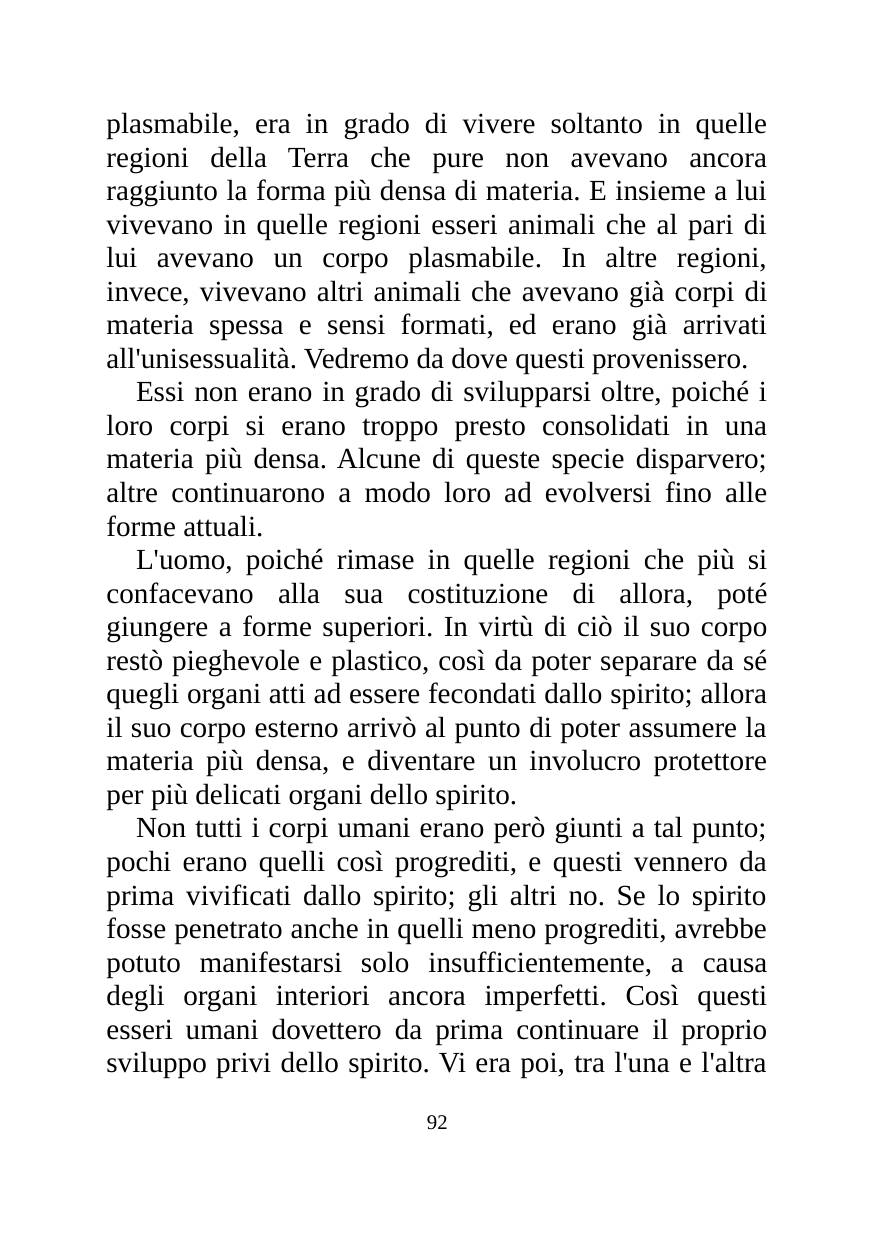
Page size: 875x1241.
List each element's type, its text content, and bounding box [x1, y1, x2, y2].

text plasmabile, era in grado di vivere soltanto in quelle regioni della Terra che pure non avevano ancora raggiunto la forma più densa di materia. E insieme a lui vivevano in quelle regioni esseri animali che al pari di lui avevano un corpo plasmabile. In altre regioni, invece, vivevano altri animali che avevano già corpi di materia spessa e sensi formati, ed erano già arrivati all'unisessualità. Vedremo da dove questi provenissero. [106, 106, 768, 374]
text L'uomo, poiché rimase in quelle regioni che più si confacevano alla sua costituzione di allora, poté giungere a forme superiori. In virtù di ciò il suo corpo restò pieghevole e plastico, così da poter separare da sé quegli organi atti ad essere fecondati dallo spirito; allora il suo corpo esterno arrivò al punto di poter assumere la materia più densa, e diventare un involucro protettore per più delicati organi dello spirito. [106, 542, 768, 811]
text Essi non erano in grado di svilupparsi oltre, poiché i loro corpi si erano troppo presto consolidati in una materia più densa. Alcune di queste specie disparvero; altre continuarono a modo loro ad evolversi fino alle forme attuali. [106, 374, 768, 542]
text Non tutti i corpi umani erano però giunti a tal punto; pochi erano quelli così progrediti, e questi vennero da prima vivificati dallo spirito; gli altri no. Se lo spirito fosse penetrato anche in quelli meno progrediti, avrebbe potuto manifestarsi solo insufficientemente, a causa degli organi interiori ancora imperfetti. Così questi esseri umani dovettero da prima continuare il proprio sviluppo privi dello spirito. Vi era poi, tra l'una e l'altra [106, 811, 768, 1079]
